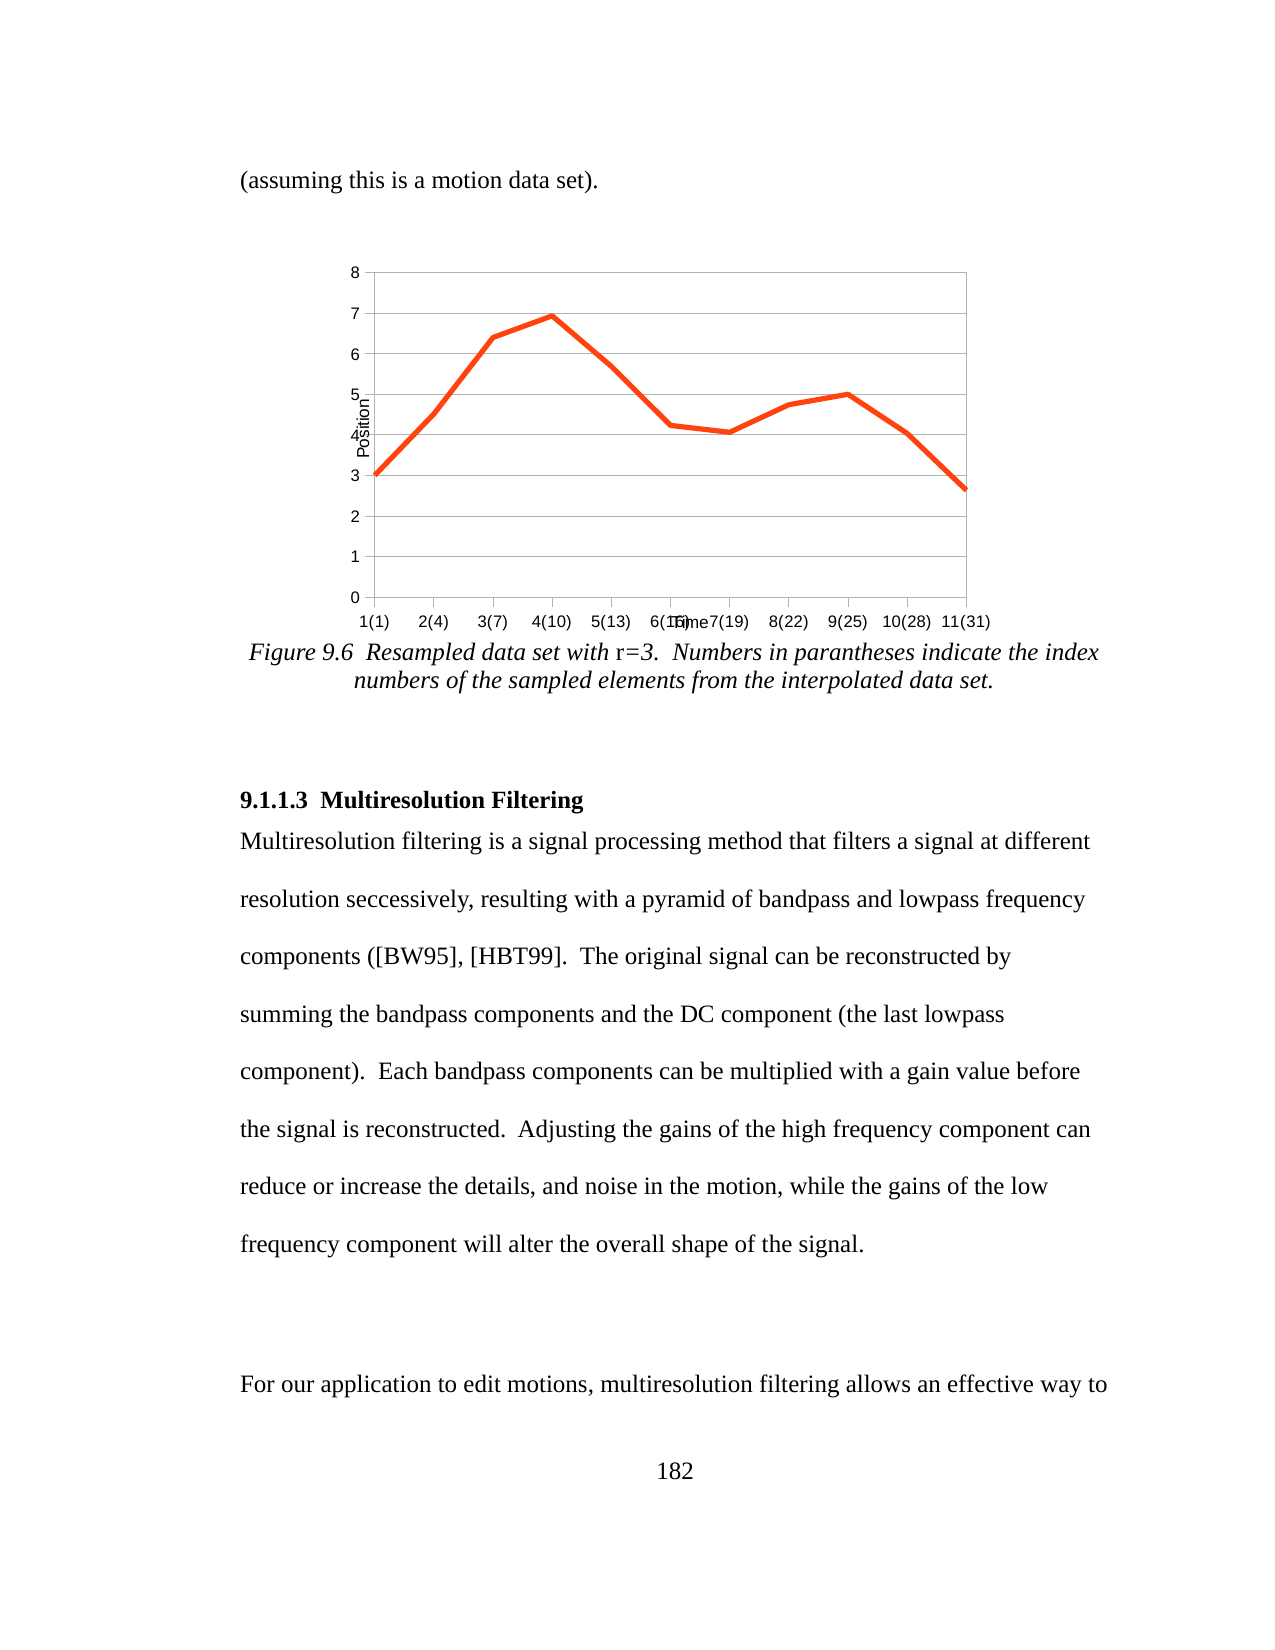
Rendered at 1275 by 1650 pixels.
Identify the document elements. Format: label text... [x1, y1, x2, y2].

text Figure 9.6 Resampled data set with r=3. Numbers in parantheses indicate the index numbers of the sampled elements from the interpolated data set. [240, 247, 1110, 694]
text Multiresolution filtering is a signal processing method that filters a signal at different resolution seccessively, resulting with a pyramid of bandpass and lowpass frequency components ([BW95], [HBT99]. The original signal can be reconstructed by summing the bandpass components and the DC component (the last lowpass component). Each bandpass components can be multiplied with a gain value before the signal is reconstructed. Adjusting the gains of the high frequency component can reduce or increase the details, and noise in the motion, while the gains of the low frequency component will alter the overall shape of the signal. [240, 826, 1110, 1258]
text (assuming this is a motion data set). [240, 165, 1110, 193]
text For our application to edit motions, multiresolution filtering allows an effective way to [240, 1369, 1110, 1398]
subtitle 9.1.1.3 Multiresolution Filtering [240, 785, 1110, 814]
